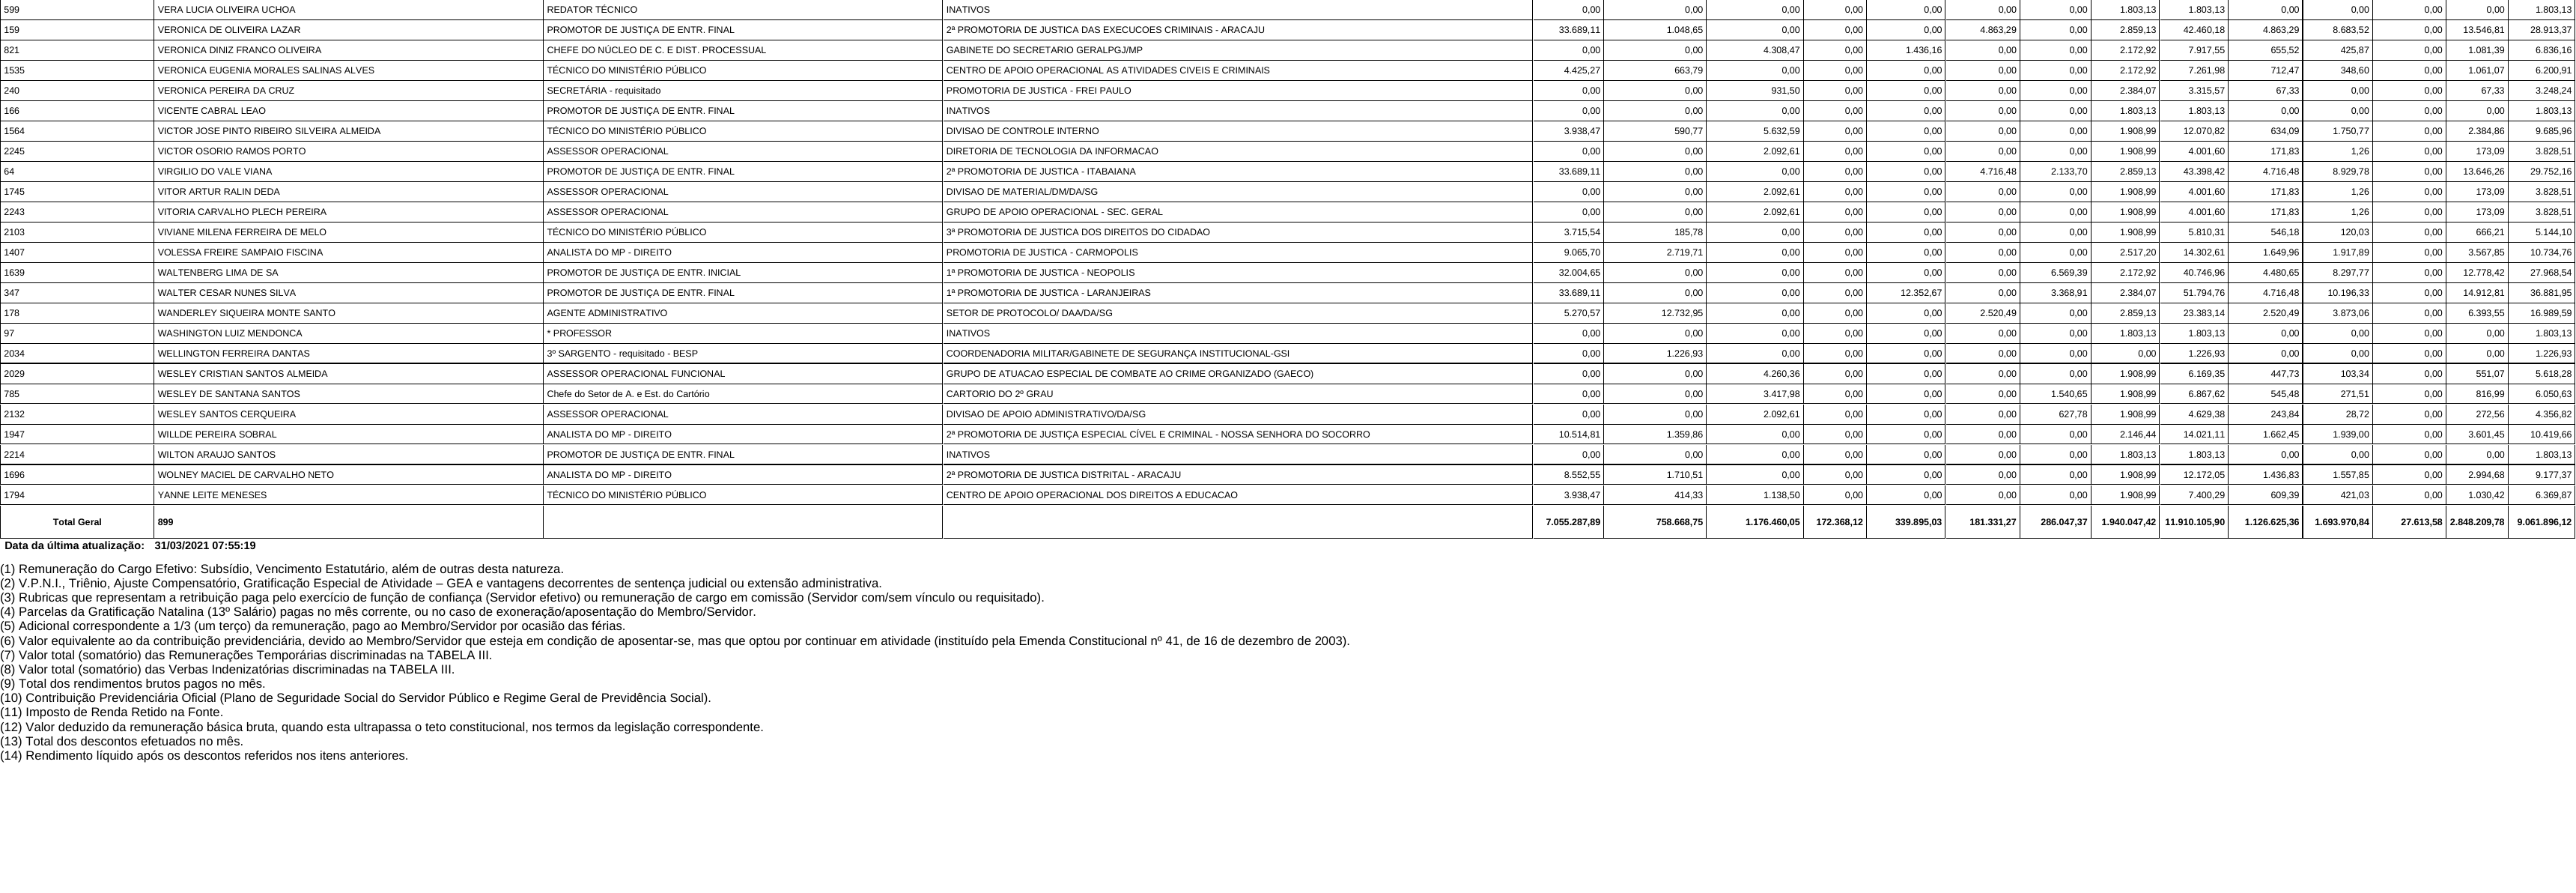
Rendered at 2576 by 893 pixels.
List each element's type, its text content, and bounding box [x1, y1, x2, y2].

table_cell 2.146,44 [2092, 425, 2159, 444]
table_cell 0,00 [1604, 364, 1706, 384]
table_cell 816,99 [2446, 384, 2508, 403]
table_cell 1535 [1, 61, 154, 80]
table_cell 0,00 [1867, 263, 1945, 282]
table_cell 0,00 [1946, 405, 2020, 424]
table_cell 0,00 [2373, 223, 2446, 242]
table_cell 0,00 [1946, 263, 2020, 282]
table_cell 8.297,77 [2303, 263, 2372, 282]
table_cell 0,00 [1946, 182, 2020, 202]
table_cell 3.368,91 [2020, 283, 2091, 303]
table_header REDATOR TÉCNICO [544, 0, 942, 19]
table_cell 0,00 [2373, 344, 2446, 363]
table_cell Data da última atualização: [0, 539, 154, 561]
table_cell 3.828,51 [2509, 142, 2575, 161]
table_cell 0,00 [1804, 121, 1866, 141]
table_cell 0,00 [2020, 20, 2091, 40]
table_cell 6.393,55 [2446, 303, 2508, 323]
table_cell 0,00 [1867, 485, 1945, 504]
table_cell 0,00 [2373, 162, 2446, 181]
table_cell 1745 [1, 182, 154, 202]
table_cell 2245 [1, 142, 154, 161]
table_cell 0,00 [1946, 364, 2020, 384]
table_cell 0,00 [2020, 465, 2091, 484]
table_cell 36.881,95 [2509, 283, 2575, 303]
table_cell 0,00 [2020, 182, 2091, 202]
table_cell 12.732,95 [1604, 303, 1706, 323]
table_cell 3.828,51 [2509, 202, 2575, 222]
table_cell 11.910.105,90 [2160, 506, 2228, 538]
table_cell 271,51 [2303, 384, 2372, 403]
table_cell VIRGILIO DO VALE VIANA [154, 162, 543, 181]
table_cell 0,00 [2303, 81, 2372, 100]
table_cell 14.021,11 [2160, 425, 2228, 444]
table_cell 10.419,66 [2509, 425, 2575, 444]
table_cell 0,00 [1534, 324, 1603, 343]
table_header VERA LUCIA OLIVEIRA UCHOA [154, 0, 543, 19]
table_cell 0,00 [2373, 425, 2446, 444]
table_cell 2.172,92 [2092, 40, 2159, 60]
table_cell 0,00 [1804, 162, 1866, 181]
table_cell 171,83 [2229, 182, 2302, 202]
table_cell 0,00 [1604, 162, 1706, 181]
table_cell 1.081,39 [2446, 40, 2508, 60]
table_cell 0,00 [2229, 445, 2302, 464]
table_cell TÉCNICO DO MINISTÉRIO PÚBLICO [544, 121, 942, 141]
table_cell 0,00 [1534, 344, 1603, 363]
table_cell WASHINGTON LUIZ MENDONCA [154, 324, 543, 343]
table_cell 414,33 [1604, 485, 1706, 504]
table_cell 0,00 [1804, 445, 1866, 464]
table_cell 9.177,37 [2509, 465, 2575, 484]
table_cell 1,26 [2303, 142, 2372, 161]
table_cell 785 [1, 384, 154, 403]
table_cell 43.398,42 [2160, 162, 2228, 181]
table_cell 546,18 [2229, 223, 2302, 242]
table_cell 171,83 [2229, 202, 2302, 222]
table_cell [944, 506, 1532, 538]
table_cell 4.260,36 [1707, 364, 1803, 384]
table_cell 931,50 [1707, 81, 1803, 100]
table_cell 0,00 [1804, 40, 1866, 60]
table_cell 9.065,70 [1534, 243, 1603, 262]
table_cell 0,00 [1867, 101, 1945, 121]
table_cell 0,00 [2020, 223, 2091, 242]
table_cell WOLNEY MACIEL DE CARVALHO NETO [154, 465, 543, 484]
table_cell 0,00 [2373, 20, 2446, 40]
table_cell 0,00 [1534, 142, 1603, 161]
table_cell 7.055.287,89 [1534, 506, 1603, 538]
table_header 1.803,13 [2092, 0, 2159, 19]
table_cell 0,00 [2020, 142, 2091, 161]
table_cell 0,00 [2373, 81, 2446, 100]
table_cell 0,00 [2373, 485, 2446, 504]
table_cell VERONICA PEREIRA DA CRUZ [154, 81, 543, 100]
table_cell 0,00 [2020, 121, 2091, 141]
table_cell 0,00 [2373, 465, 2446, 484]
table_cell 286.047,37 [2020, 506, 2091, 538]
table_cell 4.863,29 [2229, 20, 2302, 40]
table_cell 2214 [1, 445, 154, 464]
table_cell 1.917,89 [2303, 243, 2372, 262]
table_cell 1.908,99 [2092, 142, 2159, 161]
table_cell 0,00 [1534, 384, 1603, 403]
table_cell 0,00 [1534, 182, 1603, 202]
table_cell 627,78 [2020, 405, 2091, 424]
table_cell 0,00 [1804, 101, 1866, 121]
table_header 0,00 [2303, 0, 2372, 19]
table_cell 13.646,26 [2446, 162, 2508, 181]
table_cell 31/03/2021 07:55:19 [154, 539, 2575, 561]
table_header 0,00 [2446, 0, 2508, 19]
table_cell WESLEY SANTOS CERQUEIRA [154, 405, 543, 424]
table_cell 0,00 [1534, 101, 1603, 121]
table_cell 0,00 [1804, 223, 1866, 242]
table_cell 2029 [1, 364, 154, 384]
table_cell 1.908,99 [2092, 465, 2159, 484]
table_cell SETOR DE PROTOCOLO/ DAA/DA/SG [944, 303, 1532, 323]
table_cell 0,00 [2020, 81, 2091, 100]
table_cell 0,00 [1534, 445, 1603, 464]
table_cell 0,00 [2020, 101, 2091, 121]
table_header 1.803,13 [2160, 0, 2228, 19]
table_cell 7.261,98 [2160, 61, 2228, 80]
table_cell 1.226,93 [2160, 344, 2228, 363]
table_cell 2.384,86 [2446, 121, 2508, 141]
table_cell 12.070,82 [2160, 121, 2228, 141]
table_cell 545,48 [2229, 384, 2302, 403]
table_cell Chefe do Setor de A. e Est. do Cartório [544, 384, 942, 403]
table_cell 2ª PROMOTORIA DE JUSTICA DISTRITAL - ARACAJU [944, 465, 1532, 484]
table_cell 0,00 [1946, 425, 2020, 444]
table_cell 0,00 [2373, 61, 2446, 80]
table_cell 3.417,98 [1707, 384, 1803, 403]
table_cell 4.716,48 [2229, 283, 2302, 303]
table_cell * PROFESSOR [544, 324, 942, 343]
table_cell 0,00 [1707, 223, 1803, 242]
table_cell 2243 [1, 202, 154, 222]
table_cell 1.803,13 [2092, 445, 2159, 464]
table_cell 64 [1, 162, 154, 181]
table_cell PROMOTOR DE JUSTIÇA DE ENTR. FINAL [544, 283, 942, 303]
table_cell 2.848.209,78 [2446, 506, 2508, 538]
table_cell 0,00 [2373, 101, 2446, 121]
table_cell 1.138,50 [1707, 485, 1803, 504]
table_cell 0,00 [1604, 142, 1706, 161]
table_cell 609,39 [2229, 485, 2302, 504]
table_cell 2.719,71 [1604, 243, 1706, 262]
table_cell 1.061,07 [2446, 61, 2508, 80]
table_cell 0,00 [1804, 61, 1866, 80]
table_cell 0,00 [2229, 344, 2302, 363]
table_cell COORDENADORIA MILITAR/GABINETE DE SEGURANÇA INSTITUCIONAL-GSI [944, 344, 1532, 363]
table_cell 1.649,96 [2229, 243, 2302, 262]
table_cell [544, 506, 942, 538]
table_cell 0,00 [2446, 344, 2508, 363]
table_cell 758.668,75 [1604, 506, 1706, 538]
table_cell 0,00 [1804, 384, 1866, 403]
table_cell WALTER CESAR NUNES SILVA [154, 283, 543, 303]
table_cell 2.520,49 [1946, 303, 2020, 323]
table_cell 4.001,60 [2160, 142, 2228, 161]
table_cell 0,00 [2373, 303, 2446, 323]
table_cell 0,00 [1867, 445, 1945, 464]
table_header 0,00 [2229, 0, 2302, 19]
table_cell 12.778,42 [2446, 263, 2508, 282]
table_cell CENTRO DE APOIO OPERACIONAL DOS DIREITOS A EDUCACAO [944, 485, 1532, 504]
table_cell GRUPO DE ATUACAO ESPECIAL DE COMBATE AO CRIME ORGANIZADO (GAECO) [944, 364, 1532, 384]
table_cell 2.520,49 [2229, 303, 2302, 323]
table_cell GRUPO DE APOIO OPERACIONAL - SEC. GERAL [944, 202, 1532, 222]
table_cell 0,00 [1946, 121, 2020, 141]
table_cell 0,00 [1534, 40, 1603, 60]
table_cell 0,00 [2020, 485, 2091, 504]
table_cell 0,00 [1867, 465, 1945, 484]
table_cell 181.331,27 [1946, 506, 2020, 538]
table_cell ASSESSOR OPERACIONAL [544, 142, 942, 161]
table_cell 0,00 [1804, 263, 1866, 282]
table_cell 0,00 [1946, 445, 2020, 464]
table_cell 0,00 [2373, 263, 2446, 282]
table_cell 899 [154, 506, 543, 538]
table_cell PROMOTOR DE JUSTIÇA DE ENTR. FINAL [544, 162, 942, 181]
table_cell 1.226,93 [2509, 344, 2575, 363]
table_cell 33.689,11 [1534, 20, 1603, 40]
table_cell 1,26 [2303, 182, 2372, 202]
table_cell TÉCNICO DO MINISTÉRIO PÚBLICO [544, 223, 942, 242]
table_cell 0,00 [1604, 202, 1706, 222]
table_cell 9.061.896,12 [2509, 506, 2575, 538]
table_cell 0,00 [1867, 344, 1945, 363]
table_cell 14.302,61 [2160, 243, 2228, 262]
table_cell 0,00 [1946, 243, 2020, 262]
table_cell VERONICA DE OLIVEIRA LAZAR [154, 20, 543, 40]
table_cell 1.908,99 [2092, 223, 2159, 242]
table_cell 120,03 [2303, 223, 2372, 242]
table_cell 2.384,07 [2092, 283, 2159, 303]
table_cell 0,00 [2373, 324, 2446, 343]
table_cell 0,00 [1867, 81, 1945, 100]
table_cell VERONICA EUGENIA MORALES SALINAS ALVES [154, 61, 543, 80]
table_cell 0,00 [1867, 364, 1945, 384]
table_cell 0,00 [2373, 243, 2446, 262]
table_cell 2.384,07 [2092, 81, 2159, 100]
table_cell 0,00 [1946, 344, 2020, 363]
table_cell 3.938,47 [1534, 121, 1603, 141]
table_cell 4.716,48 [1946, 162, 2020, 181]
table_cell 0,00 [2373, 384, 2446, 403]
table_cell 0,00 [1867, 223, 1945, 242]
table_cell 0,00 [1804, 243, 1866, 262]
table_cell ASSESSOR OPERACIONAL [544, 202, 942, 222]
table_cell 421,03 [2303, 485, 2372, 504]
table_cell VITOR ARTUR RALIN DEDA [154, 182, 543, 202]
table_cell 0,00 [1804, 364, 1866, 384]
table_cell AGENTE ADMINISTRATIVO [544, 303, 942, 323]
table_cell DIVISAO DE APOIO ADMINISTRATIVO/DA/SG [944, 405, 1532, 424]
table_cell 0,00 [1867, 61, 1945, 80]
table_cell 0,00 [2020, 425, 2091, 444]
table_cell 185,78 [1604, 223, 1706, 242]
table_cell 67,33 [2229, 81, 2302, 100]
table_cell 655,52 [2229, 40, 2302, 60]
table_cell 0,00 [1604, 101, 1706, 121]
table_cell 5.270,57 [1534, 303, 1603, 323]
table_cell 0,00 [1604, 384, 1706, 403]
table_cell 2ª PROMOTORIA DE JUSTICA DAS EXECUCOES CRIMINAIS - ARACAJU [944, 20, 1532, 40]
table_cell VERONICA DINIZ FRANCO OLIVEIRA [154, 40, 543, 60]
table_cell 4.308,47 [1707, 40, 1803, 60]
table_cell 0,00 [1867, 425, 1945, 444]
table_cell 14.912,81 [2446, 283, 2508, 303]
table_cell 6.369,87 [2509, 485, 2575, 504]
table_cell 6.867,62 [2160, 384, 2228, 403]
table_cell 28,72 [2303, 405, 2372, 424]
table_cell 0,00 [2020, 303, 2091, 323]
table_cell 0,00 [1867, 243, 1945, 262]
table_cell 0,00 [1867, 142, 1945, 161]
table_cell 0,00 [1707, 61, 1803, 80]
table_cell ANALISTA DO MP - DIREITO [544, 243, 942, 262]
table_cell 0,00 [2020, 344, 2091, 363]
table_cell 4.425,27 [1534, 61, 1603, 80]
table_cell 4.863,29 [1946, 20, 2020, 40]
table_cell 2.092,61 [1707, 142, 1803, 161]
table_cell Total Geral [1, 506, 154, 538]
table_cell 0,00 [1946, 40, 2020, 60]
table_cell 0,00 [2020, 40, 2091, 60]
table_cell 0,00 [1707, 101, 1803, 121]
table_header 599 [1, 0, 154, 19]
table_cell 2.172,92 [2092, 61, 2159, 80]
table_cell 0,00 [2092, 344, 2159, 363]
table_cell 0,00 [1867, 121, 1945, 141]
table_cell 1.126.625,36 [2229, 506, 2302, 538]
table_cell 23.383,14 [2160, 303, 2228, 323]
table_cell 4.480,65 [2229, 263, 2302, 282]
table_cell 178 [1, 303, 154, 323]
table_cell 0,00 [1804, 485, 1866, 504]
table_cell WILLDE PEREIRA SOBRAL [154, 425, 543, 444]
table_cell 4.001,60 [2160, 202, 2228, 222]
table_cell 0,00 [1707, 344, 1803, 363]
table_cell 1.540,65 [2020, 384, 2091, 403]
table_cell VICTOR JOSE PINTO RIBEIRO SILVEIRA ALMEIDA [154, 121, 543, 141]
table_cell 159 [1, 20, 154, 40]
table_cell VICTOR OSORIO RAMOS PORTO [154, 142, 543, 161]
table_cell 1.803,13 [2160, 101, 2228, 121]
table_header 0,00 [1707, 0, 1803, 19]
table_cell 1.436,83 [2229, 465, 2302, 484]
table_cell YANNE LEITE MENESES [154, 485, 543, 504]
table_cell 9.685,96 [2509, 121, 2575, 141]
table_cell WELLINGTON FERREIRA DANTAS [154, 344, 543, 363]
table_cell 173,09 [2446, 202, 2508, 222]
table_cell 0,00 [2020, 324, 2091, 343]
table_header 0,00 [1946, 0, 2020, 19]
table_cell 0,00 [2373, 121, 2446, 141]
table_cell 347 [1, 283, 154, 303]
table_cell 27.613,58 [2373, 506, 2446, 538]
table_cell 1.803,13 [2509, 445, 2575, 464]
table_cell 0,00 [2020, 202, 2091, 222]
table_cell 1.226,93 [1604, 344, 1706, 363]
table_cell 6.836,16 [2509, 40, 2575, 60]
table_cell 0,00 [1867, 182, 1945, 202]
table_cell 2ª PROMOTORIA DE JUSTIÇA ESPECIAL CÍVEL E CRIMINAL - NOSSA SENHORA DO SOCORRO [944, 425, 1532, 444]
table_cell WANDERLEY SIQUEIRA MONTE SANTO [154, 303, 543, 323]
table_cell CENTRO DE APOIO OPERACIONAL AS ATIVIDADES CIVEIS E CRIMINAIS [944, 61, 1532, 80]
table_cell 1696 [1, 465, 154, 484]
table_cell 51.794,76 [2160, 283, 2228, 303]
table_cell 1.908,99 [2092, 405, 2159, 424]
table_cell 1.908,99 [2092, 485, 2159, 504]
table_cell 0,00 [2303, 445, 2372, 464]
table_cell 2.133,70 [2020, 162, 2091, 181]
table_cell 821 [1, 40, 154, 60]
table_header 0,00 [1804, 0, 1866, 19]
table_cell 551,07 [2446, 364, 2508, 384]
table_cell 3ª PROMOTORIA DE JUSTICA DOS DIREITOS DO CIDADAO [944, 223, 1532, 242]
table_header 1.803,13 [2509, 0, 2575, 19]
table_cell INATIVOS [944, 101, 1532, 121]
table_cell 0,00 [1604, 81, 1706, 100]
table_cell 0,00 [1534, 202, 1603, 222]
table_cell 7.400,29 [2160, 485, 2228, 504]
table_cell 0,00 [1707, 324, 1803, 343]
table_cell PROMOTORIA DE JUSTICA - FREI PAULO [944, 81, 1532, 100]
table_cell 0,00 [1604, 405, 1706, 424]
table_cell 173,09 [2446, 182, 2508, 202]
table_cell 3º SARGENTO - requisitado - BESP [544, 344, 942, 363]
table_cell PROMOTOR DE JUSTIÇA DE ENTR. INICIAL [544, 263, 942, 282]
table_cell 0,00 [1946, 81, 2020, 100]
table_cell 2132 [1, 405, 154, 424]
table_cell 0,00 [1804, 465, 1866, 484]
table_cell 5.632,59 [1707, 121, 1803, 141]
table_cell 1ª PROMOTORIA DE JUSTICA - NEOPOLIS [944, 263, 1532, 282]
table_cell 0,00 [1707, 283, 1803, 303]
table_cell 97 [1, 324, 154, 343]
table_cell 2ª PROMOTORIA DE JUSTICA - ITABAIANA [944, 162, 1532, 181]
table_cell 1794 [1, 485, 154, 504]
table_header 0,00 [2020, 0, 2091, 19]
table_cell 0,00 [2373, 445, 2446, 464]
table_cell 0,00 [2373, 40, 2446, 60]
table_cell 272,56 [2446, 405, 2508, 424]
table_cell 0,00 [1867, 324, 1945, 343]
table_cell 1.710,51 [1604, 465, 1706, 484]
table_cell 1564 [1, 121, 154, 141]
table_cell 6.569,39 [2020, 263, 2091, 282]
table_cell 172.368,12 [1804, 506, 1866, 538]
table_cell 0,00 [1707, 465, 1803, 484]
table_cell 0,00 [2303, 324, 2372, 343]
table_cell 0,00 [2373, 182, 2446, 202]
table_cell 103,34 [2303, 364, 2372, 384]
table_cell 1.908,99 [2092, 384, 2159, 403]
table_cell 666,21 [2446, 223, 2508, 242]
table_cell ANALISTA DO MP - DIREITO [544, 425, 942, 444]
table_cell 425,87 [2303, 40, 2372, 60]
table_cell 0,00 [1707, 243, 1803, 262]
table_cell 1.908,99 [2092, 121, 2159, 141]
table_header 0,00 [1534, 0, 1603, 19]
table_cell VOLESSA FREIRE SAMPAIO FISCINA [154, 243, 543, 262]
table_cell 0,00 [2229, 101, 2302, 121]
table_cell 3.828,51 [2509, 182, 2575, 202]
table_cell 0,00 [1946, 101, 2020, 121]
table_cell 0,00 [2229, 324, 2302, 343]
table_cell 0,00 [1804, 344, 1866, 363]
table_cell 3.601,45 [2446, 425, 2508, 444]
table_cell 1.908,99 [2092, 182, 2159, 202]
table_cell 171,83 [2229, 142, 2302, 161]
table_cell 1.908,99 [2092, 202, 2159, 222]
table_cell 5.810,31 [2160, 223, 2228, 242]
table_cell 0,00 [1804, 283, 1866, 303]
table_cell 0,00 [2020, 61, 2091, 80]
table_cell ASSESSOR OPERACIONAL [544, 182, 942, 202]
table_cell 0,00 [1804, 324, 1866, 343]
table_cell PROMOTOR DE JUSTIÇA DE ENTR. FINAL [544, 101, 942, 121]
table_cell 1.662,45 [2229, 425, 2302, 444]
table_cell 2.859,13 [2092, 162, 2159, 181]
table_cell 0,00 [1534, 405, 1603, 424]
table_cell 0,00 [2446, 445, 2508, 464]
table_cell 12.352,67 [1867, 283, 1945, 303]
table_cell 1407 [1, 243, 154, 262]
table_cell 0,00 [1804, 202, 1866, 222]
table_cell 0,00 [1804, 20, 1866, 40]
table_cell 663,79 [1604, 61, 1706, 80]
table_cell WILTON ARAUJO SANTOS [154, 445, 543, 464]
table_cell 0,00 [1534, 81, 1603, 100]
table_cell 33.689,11 [1534, 162, 1603, 181]
table_cell 0,00 [1707, 303, 1803, 323]
table_cell 16.989,59 [2509, 303, 2575, 323]
table_cell 166 [1, 101, 154, 121]
table_cell 0,00 [2373, 202, 2446, 222]
table_cell 0,00 [1534, 364, 1603, 384]
table_cell 1.803,13 [2160, 324, 2228, 343]
table_cell 13.546,81 [2446, 20, 2508, 40]
table_cell 0,00 [1604, 182, 1706, 202]
table_cell 0,00 [1946, 142, 2020, 161]
table_cell 0,00 [1604, 283, 1706, 303]
table_cell 0,00 [1867, 405, 1945, 424]
table_cell ASSESSOR OPERACIONAL [544, 405, 942, 424]
table_cell 2103 [1, 223, 154, 242]
table_cell 0,00 [1604, 263, 1706, 282]
table_cell 634,09 [2229, 121, 2302, 141]
table_cell 3.567,85 [2446, 243, 2508, 262]
table_cell 0,00 [2446, 101, 2508, 121]
table_cell 0,00 [1804, 405, 1866, 424]
table_cell 0,00 [1867, 162, 1945, 181]
table_cell 29.752,16 [2509, 162, 2575, 181]
table_cell 1947 [1, 425, 154, 444]
table_cell 1.750,77 [2303, 121, 2372, 141]
table_cell 6.050,63 [2509, 384, 2575, 403]
table_cell 0,00 [2446, 324, 2508, 343]
table_cell 3.248,24 [2509, 81, 2575, 100]
table_header 0,00 [1604, 0, 1706, 19]
table_cell 0,00 [2303, 344, 2372, 363]
table_cell 0,00 [1946, 485, 2020, 504]
table_cell 1.048,65 [1604, 20, 1706, 40]
table_cell 0,00 [1804, 303, 1866, 323]
table_cell 40.746,96 [2160, 263, 2228, 282]
table_cell 0,00 [1946, 283, 2020, 303]
table_cell 0,00 [1707, 162, 1803, 181]
table_cell 1639 [1, 263, 154, 282]
table_cell 0,00 [1867, 303, 1945, 323]
table_cell 0,00 [1946, 384, 2020, 403]
table_cell 348,60 [2303, 61, 2372, 80]
table_cell 1.908,99 [2092, 364, 2159, 384]
table_cell 0,00 [1604, 445, 1706, 464]
table_cell ANALISTA DO MP - DIREITO [544, 465, 942, 484]
table_cell 0,00 [1946, 324, 2020, 343]
table_cell 0,00 [1707, 20, 1803, 40]
table_cell 1.803,13 [2092, 101, 2159, 121]
table_cell 240 [1, 81, 154, 100]
table_cell 0,00 [1804, 182, 1866, 202]
table_cell 339.895,03 [1867, 506, 1945, 538]
table_cell 2.994,68 [2446, 465, 2508, 484]
table_cell 27.968,54 [2509, 263, 2575, 282]
table_cell 10.196,33 [2303, 283, 2372, 303]
table_cell (1) Remuneração do Cargo Efetivo: Subsídio, Vencimento Estatutário, além de outras desta natureza. (2) V.P.N.I., Triênio, Ajuste Compensatório, Gratificação Especial de Atividade – GEA e vantagens decorrentes de sentença judicial ou extensão administrativa. (3) Rubricas que representam a retribuição paga pelo exercício de função de confiança (Servidor efetivo) ou remuneração de cargo em comissão (Servidor com/sem vínculo ou requisitado). (4) Parcelas da Gratificação Natalina (13º Salário) pagas no mês corrente, ou no caso de exoneração/aposentação do Membro/Servidor. (5) Adicional correspondente a 1/3 (um terço) da remuneração, pago ao Membro/Servidor por ocasião das férias. (6) Valor equivalente ao da contribuição previdenciária, devido ao Membro/Servidor que esteja em condição de aposentar-se, mas que optou por continuar em atividade (instituído pela Emenda Constitucional nº 41, de 16 de dezembro de 2003). (7) Valor total (somatório) das Remunerações Temporárias discriminadas na TABELA III. (8) Valor total (somatório) das Verbas Indenizatórias discriminadas na TABELA III. (9) Total dos rendimentos brutos pagos no mês. (10) Contribuição Previdenciária Oficial (Plano de Seguridade Social do Servidor Público e Regime Geral de Previdência Social). (11) Imposto de Renda Retido na Fonte. (12) Valor deduzido da remuneração básica bruta, quando esta ultrapassa o teto constitucional, nos termos da legislação correspondente. (13) Total dos descontos efetuados no mês. (14) Rendimento líquido após os descontos referidos nos itens anteriores. [0, 562, 2575, 772]
table_cell 4.629,38 [2160, 405, 2228, 424]
table_cell PROMOTORIA DE JUSTICA - CARMOPOLIS [944, 243, 1532, 262]
table_cell VITORIA CARVALHO PLECH PEREIRA [154, 202, 543, 222]
table_cell 0,00 [2373, 283, 2446, 303]
table_cell 0,00 [1707, 425, 1803, 444]
table_cell 1.803,13 [2509, 324, 2575, 343]
table_cell GABINETE DO SECRETARIO GERALPGJ/MP [944, 40, 1532, 60]
table_cell CHEFE DO NÚCLEO DE C. E DIST. PROCESSUAL [544, 40, 942, 60]
table_cell WALTENBERG LIMA DE SA [154, 263, 543, 282]
table_cell 12.172,05 [2160, 465, 2228, 484]
table_cell 1ª PROMOTORIA DE JUSTICA - LARANJEIRAS [944, 283, 1532, 303]
table_cell 2.172,92 [2092, 263, 2159, 282]
table_header INATIVOS [944, 0, 1532, 19]
table_cell 0,00 [2020, 364, 2091, 384]
table_cell 10.514,81 [1534, 425, 1603, 444]
table_cell 8.552,55 [1534, 465, 1603, 484]
table_cell DIVISAO DE MATERIAL/DM/DA/SG [944, 182, 1532, 202]
table_cell 2.517,20 [2092, 243, 2159, 262]
table_cell CARTORIO DO 2º GRAU [944, 384, 1532, 403]
table_cell 1,26 [2303, 202, 2372, 222]
table_cell 3.873,06 [2303, 303, 2372, 323]
table_cell VIVIANE MILENA FERREIRA DE MELO [154, 223, 543, 242]
table_cell 0,00 [1804, 425, 1866, 444]
table_cell INATIVOS [944, 445, 1532, 464]
table_cell 7.917,55 [2160, 40, 2228, 60]
table_cell 2034 [1, 344, 154, 363]
table_cell 1.803,13 [2160, 445, 2228, 464]
table_cell 0,00 [1946, 202, 2020, 222]
table_cell 4.001,60 [2160, 182, 2228, 202]
table_cell 0,00 [2373, 142, 2446, 161]
table_header 0,00 [1867, 0, 1945, 19]
table_cell 32.004,65 [1534, 263, 1603, 282]
table_cell 67,33 [2446, 81, 2508, 100]
table_cell 712,47 [2229, 61, 2302, 80]
table_cell 2.092,61 [1707, 405, 1803, 424]
table_cell 447,73 [2229, 364, 2302, 384]
table_cell WESLEY CRISTIAN SANTOS ALMEIDA [154, 364, 543, 384]
table_cell 0,00 [1867, 202, 1945, 222]
table_cell 0,00 [2020, 243, 2091, 262]
table_cell 0,00 [1946, 223, 2020, 242]
table_cell 3.715,54 [1534, 223, 1603, 242]
table_cell 0,00 [1707, 263, 1803, 282]
table_cell 1.693.970,84 [2303, 506, 2372, 538]
table_cell 8.929,78 [2303, 162, 2372, 181]
table_cell 0,00 [1707, 445, 1803, 464]
table_cell 1.436,16 [1867, 40, 1945, 60]
table_cell SECRETÁRIA - requisitado [544, 81, 942, 100]
table_cell 1.557,85 [2303, 465, 2372, 484]
table_cell 5.144,10 [2509, 223, 2575, 242]
table_header 0,00 [2373, 0, 2446, 19]
table_cell 4.356,82 [2509, 405, 2575, 424]
table_cell DIRETORIA DE TECNOLOGIA DA INFORMACAO [944, 142, 1532, 161]
table_cell 2.859,13 [2092, 20, 2159, 40]
table_cell 2.092,61 [1707, 182, 1803, 202]
table_cell 0,00 [2373, 405, 2446, 424]
table_cell 5.618,28 [2509, 364, 2575, 384]
table_cell 0,00 [1946, 61, 2020, 80]
table_cell 243,84 [2229, 405, 2302, 424]
table_cell 1.359,86 [1604, 425, 1706, 444]
table_cell 0,00 [1604, 324, 1706, 343]
table_cell 10.734,76 [2509, 243, 2575, 262]
table_cell PROMOTOR DE JUSTIÇA DE ENTR. FINAL [544, 20, 942, 40]
table_cell 0,00 [2373, 364, 2446, 384]
table_cell 1.940.047,42 [2092, 506, 2159, 538]
table_cell 0,00 [1867, 20, 1945, 40]
table_cell TÉCNICO DO MINISTÉRIO PÚBLICO [544, 61, 942, 80]
table_cell ASSESSOR OPERACIONAL FUNCIONAL [544, 364, 942, 384]
table_cell 3.938,47 [1534, 485, 1603, 504]
table_cell INATIVOS [944, 324, 1532, 343]
table_cell 0,00 [1804, 142, 1866, 161]
table_cell 1.939,00 [2303, 425, 2372, 444]
table_cell 1.030,42 [2446, 485, 2508, 504]
table_cell 4.716,48 [2229, 162, 2302, 181]
table_cell TÉCNICO DO MINISTÉRIO PÚBLICO [544, 485, 942, 504]
table_cell 28.913,37 [2509, 20, 2575, 40]
table_cell 42.460,18 [2160, 20, 2228, 40]
table_cell 3.315,57 [2160, 81, 2228, 100]
table_cell WESLEY DE SANTANA SANTOS [154, 384, 543, 403]
table_cell 0,00 [2303, 101, 2372, 121]
table_cell VICENTE CABRAL LEAO [154, 101, 543, 121]
table_cell 8.683,52 [2303, 20, 2372, 40]
table_cell 33.689,11 [1534, 283, 1603, 303]
table_cell 6.200,91 [2509, 61, 2575, 80]
table_cell 1.803,13 [2509, 101, 2575, 121]
table_cell PROMOTOR DE JUSTIÇA DE ENTR. FINAL [544, 445, 942, 464]
table_cell 590,77 [1604, 121, 1706, 141]
table_cell 0,00 [1867, 384, 1945, 403]
table_cell 1.176.460,05 [1707, 506, 1803, 538]
table_cell 2.092,61 [1707, 202, 1803, 222]
table_cell 0,00 [1804, 81, 1866, 100]
table_cell 0,00 [1946, 465, 2020, 484]
table_cell 0,00 [2020, 445, 2091, 464]
table_cell 1.803,13 [2092, 324, 2159, 343]
table_cell 0,00 [1604, 40, 1706, 60]
table_cell DIVISAO DE CONTROLE INTERNO [944, 121, 1532, 141]
table_cell 6.169,35 [2160, 364, 2228, 384]
table_cell 173,09 [2446, 142, 2508, 161]
table_cell 2.859,13 [2092, 303, 2159, 323]
